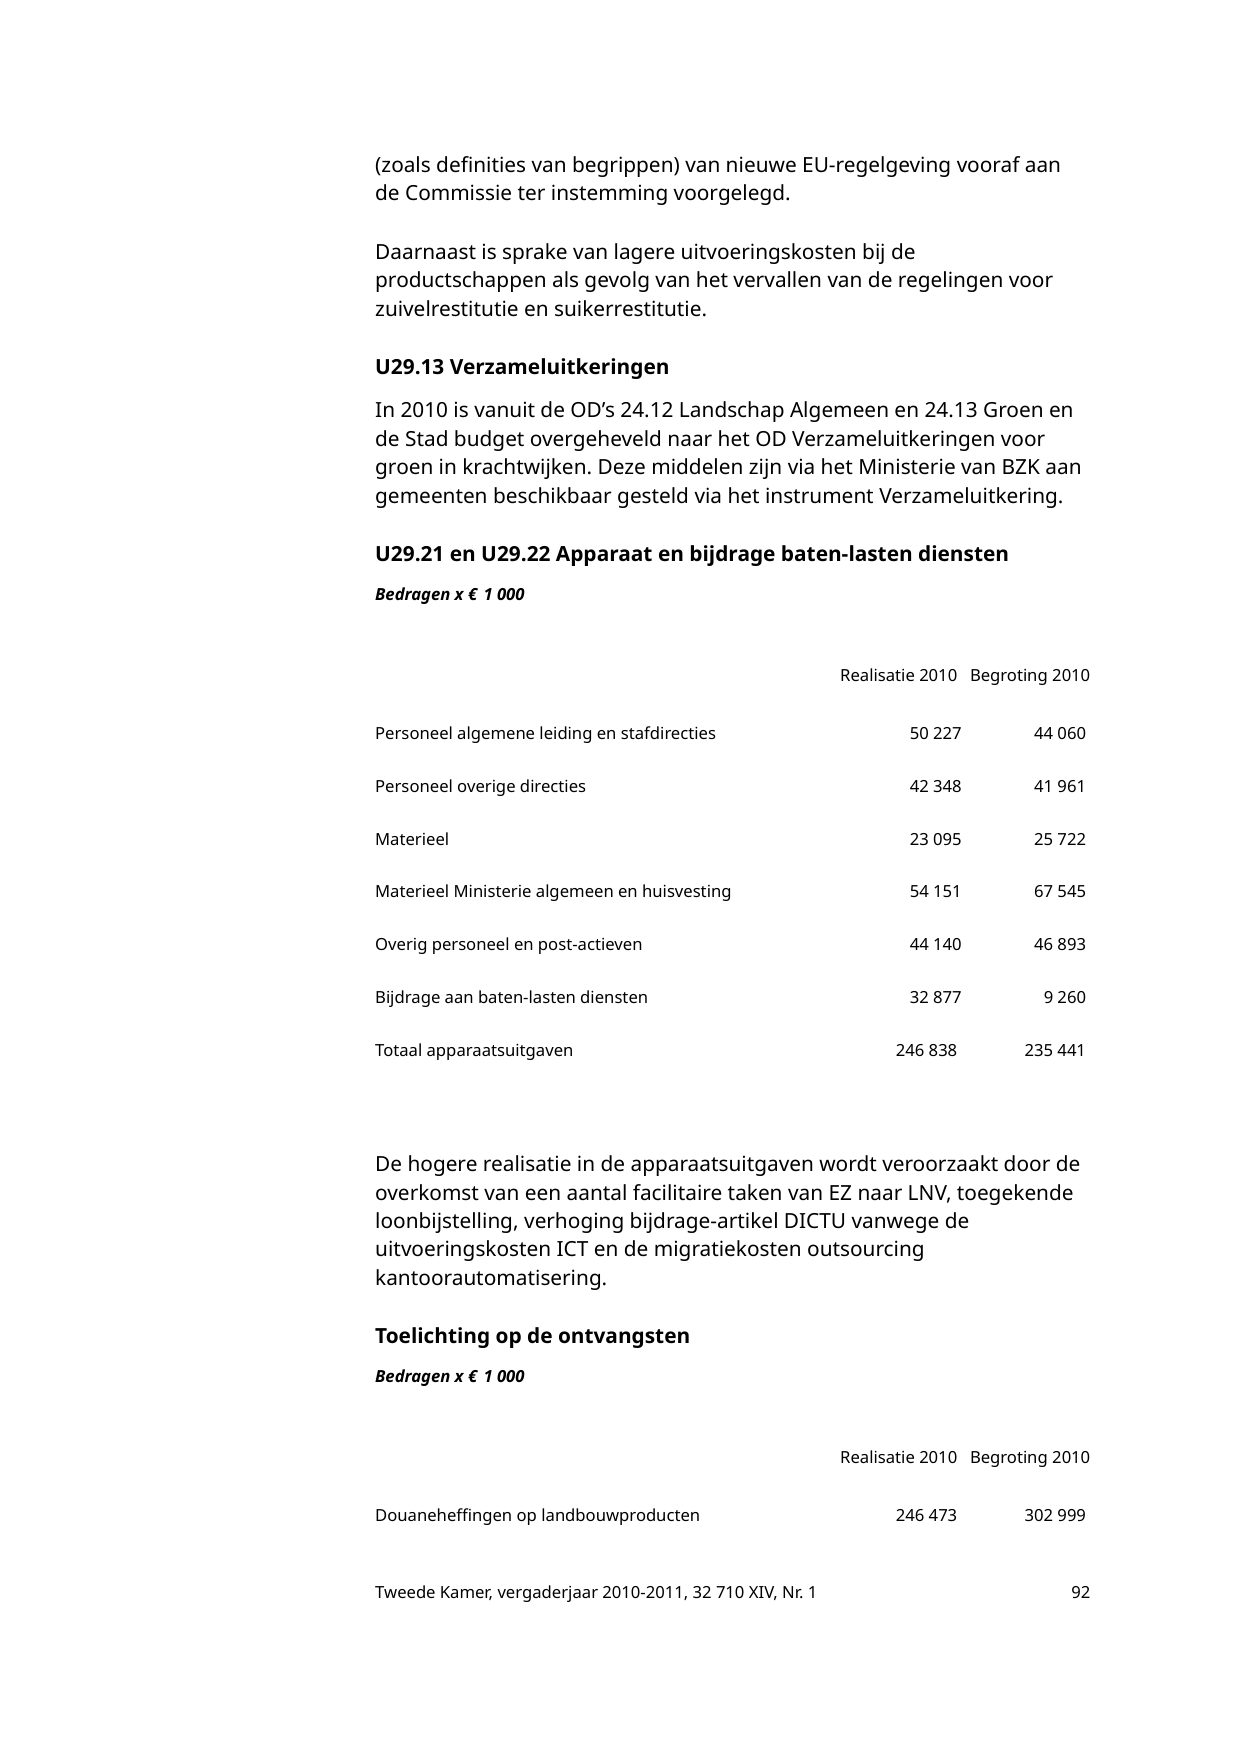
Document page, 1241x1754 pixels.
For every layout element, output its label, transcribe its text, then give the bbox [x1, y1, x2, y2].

table_cell 50 227 [833, 722, 961, 774]
table_cell 44 140 [833, 933, 961, 985]
table_header Begroting 2010 [961, 1446, 1090, 1504]
table_cell 9 260 [961, 985, 1090, 1038]
table_cell Douaneheffingen op landbouwproducten [375, 1504, 833, 1527]
table_cell 25 722 [961, 827, 1090, 880]
table_cell Materieel [375, 827, 833, 880]
table_cell 67 545 [961, 880, 1090, 933]
text (zoals definities van begrippen) van nieuwe EU-regelgeving vooraf aan de Commissie ter instemming voorgelegd. [375, 150, 1090, 207]
text U29.13 Verzameluitkeringen [375, 352, 1090, 381]
text Bedragen x € 1 000 [375, 1365, 1090, 1388]
table_cell 54 151 [833, 880, 961, 933]
table_header Begroting 2010 [961, 664, 1090, 722]
table_cell 42 348 [833, 775, 961, 827]
table_cell Materieel Ministerie algemeen en huisvesting [375, 880, 833, 933]
table_cell 235 441 [961, 1038, 1090, 1091]
table_cell 32 877 [833, 985, 961, 1038]
table_cell Personeel overige directies [375, 775, 833, 827]
table_header [375, 1446, 833, 1504]
table_cell 46 893 [961, 933, 1090, 985]
table_cell 246 473 [833, 1504, 961, 1527]
table_header Realisatie 2010 [833, 664, 961, 722]
text U29.21 en U29.22 Apparaat en bijdrage baten-lasten diensten [375, 539, 1090, 568]
table_cell 302 999 [961, 1504, 1090, 1527]
table_cell Personeel algemene leiding en stafdirecties [375, 722, 833, 774]
table_cell 41 961 [961, 775, 1090, 827]
text De hogere realisatie in de apparaatsuitgaven wordt veroorzaakt door de overkomst van een aantal facilitaire taken van EZ naar LNV, toegekende loonbijstelling, verhoging bijdrage-artikel DICTU vanwege de uitvoeringskosten ICT en de migratiekosten outsourcing kantoorautomatisering. [375, 1149, 1090, 1291]
table_header Realisatie 2010 [833, 1446, 961, 1504]
table_cell Totaal apparaatsuitgaven [375, 1038, 833, 1091]
table_cell Overig personeel en post-actieven [375, 933, 833, 985]
table_cell Bijdrage aan baten-lasten diensten [375, 985, 833, 1038]
text Toelichting op de ontvangsten [375, 1321, 1090, 1350]
text Daarnaast is sprake van lagere uitvoeringskosten bij de productschappen als gevolg van het vervallen van de regelingen voor zuivelrestitutie en suikerrestitutie. [375, 237, 1090, 322]
table_cell 246 838 [833, 1038, 961, 1091]
text In 2010 is vanuit de OD’s 24.12 Landschap Algemeen en 24.13 Groen en de Stad budget overgeheveld naar het OD Verzameluitkeringen voor groen in krachtwijken. Deze middelen zijn via het Ministerie van BZK aan gemeenten beschikbaar gesteld via het instrument Verzameluitkering. [375, 396, 1090, 509]
table_cell 44 060 [961, 722, 1090, 774]
table_cell 23 095 [833, 827, 961, 880]
text Bedragen x € 1 000 [375, 583, 1090, 606]
table_header [375, 664, 833, 722]
